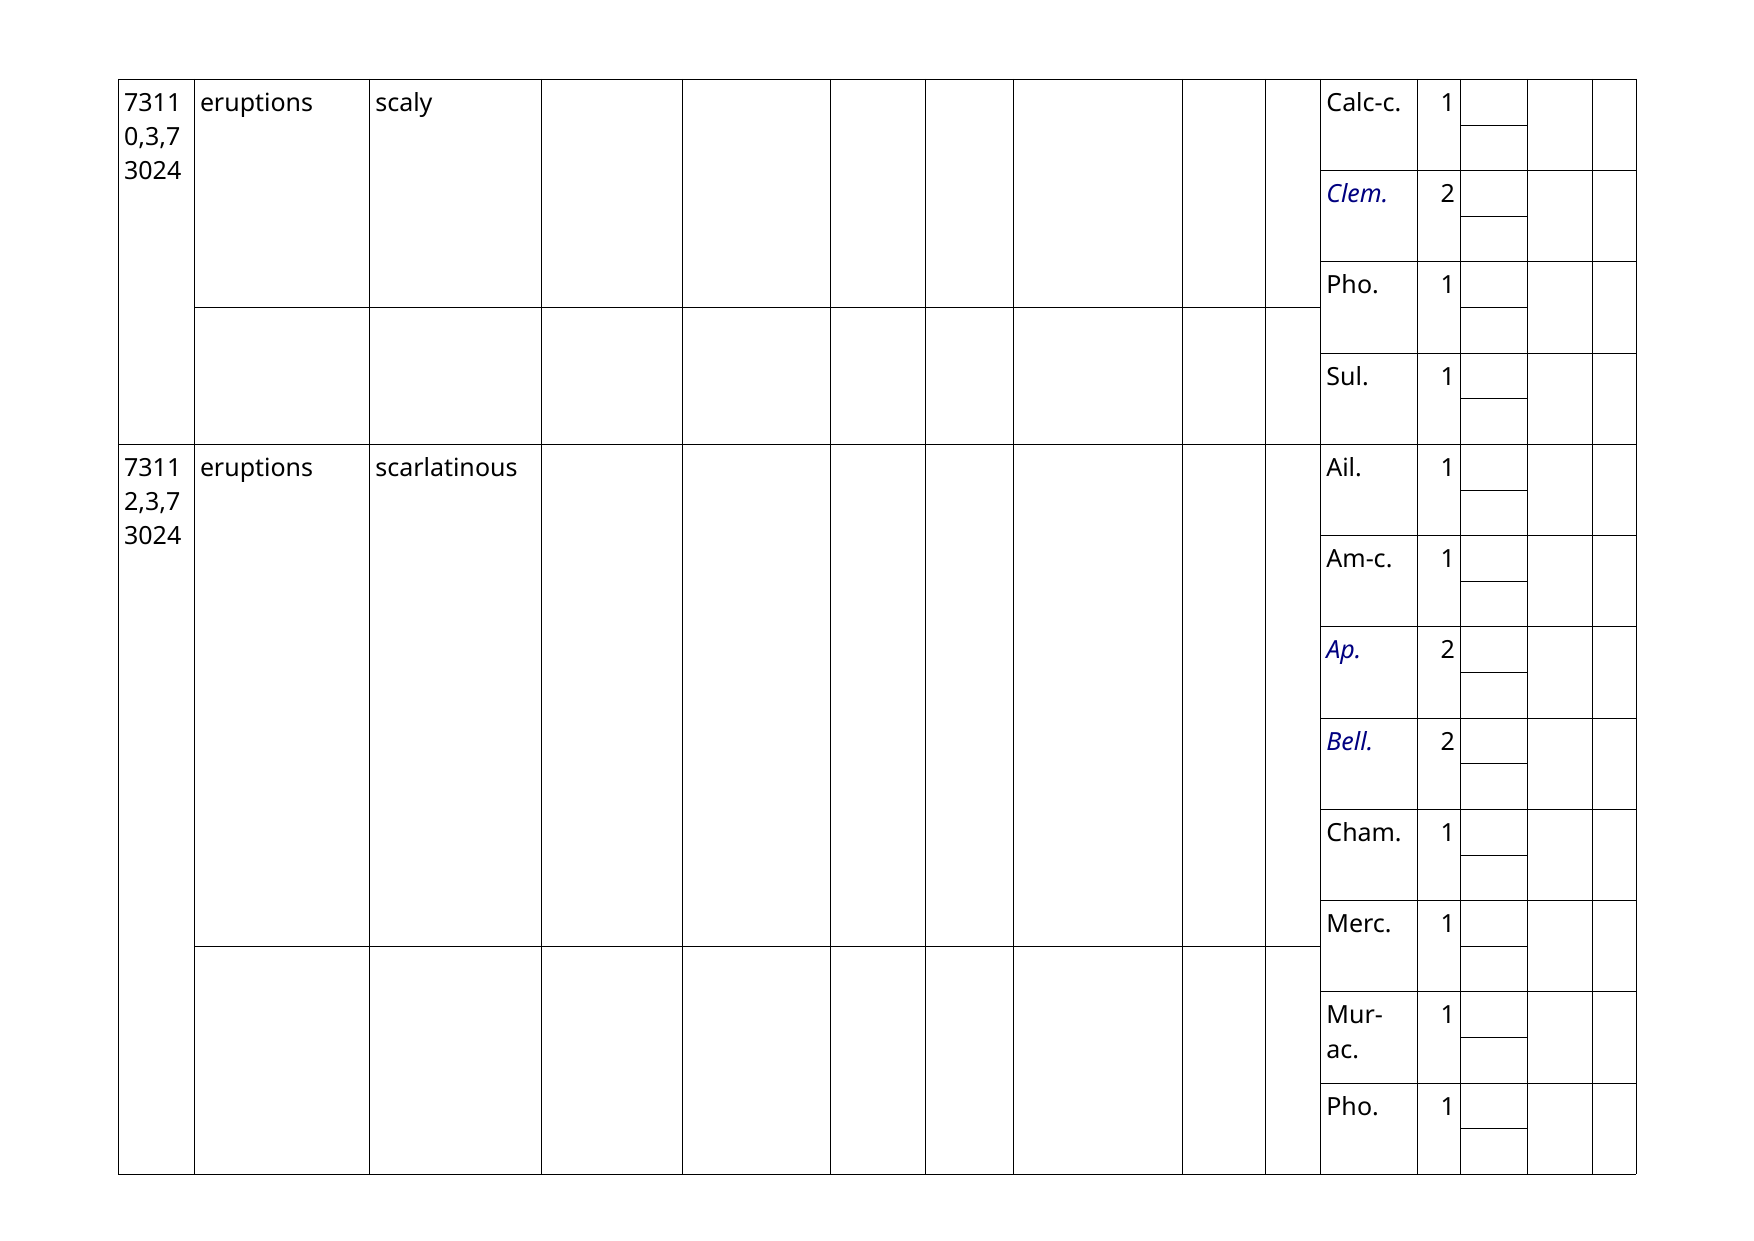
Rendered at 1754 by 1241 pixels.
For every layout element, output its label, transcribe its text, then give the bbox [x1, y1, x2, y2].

table_cell [831, 80, 925, 307]
table_cell 1 [1418, 1084, 1460, 1174]
table_cell [831, 947, 925, 1174]
table_cell [1528, 354, 1592, 444]
table_cell Am-c. [1321, 536, 1417, 626]
table_cell [1461, 1084, 1527, 1128]
table_cell [1266, 445, 1320, 946]
table_cell [195, 947, 369, 1174]
table_cell [1528, 262, 1592, 353]
table_cell [1461, 491, 1527, 535]
table_cell [1461, 764, 1527, 809]
table_cell [683, 80, 830, 307]
table_cell [1593, 536, 1636, 626]
table_cell [542, 308, 682, 444]
table_cell [1593, 719, 1636, 809]
table_cell [1461, 582, 1527, 626]
table_cell Clem. [1321, 171, 1417, 261]
table_cell [1461, 354, 1527, 398]
table_cell [1461, 1038, 1527, 1083]
table_cell [1593, 901, 1636, 991]
table_cell [1266, 80, 1320, 307]
table_cell eruptions [195, 445, 369, 946]
table_cell [1461, 262, 1527, 307]
table_cell [195, 308, 369, 444]
table_cell [1461, 171, 1527, 216]
table_cell [831, 308, 925, 444]
table_cell [1461, 627, 1527, 672]
table_cell Merc. [1321, 901, 1417, 991]
table_cell 73112,3,73024 [119, 445, 194, 1174]
table_cell [1528, 1084, 1592, 1174]
table_cell 73110,3,73024 [119, 80, 194, 444]
table_cell [926, 80, 1013, 307]
table_cell [1461, 810, 1527, 854]
table_cell [1183, 445, 1265, 946]
table_cell [1593, 354, 1636, 444]
table_cell [1593, 445, 1636, 535]
table_cell [1528, 992, 1592, 1083]
table_cell [1528, 445, 1592, 535]
table_cell Calc-c. [1321, 80, 1417, 170]
table_cell [683, 308, 830, 444]
table_cell Cham. [1321, 810, 1417, 900]
table_cell 1 [1418, 445, 1460, 535]
table_cell [1593, 262, 1636, 353]
table_cell 2 [1418, 171, 1460, 261]
table_cell [1461, 399, 1527, 444]
table_cell Mur-ac. [1321, 992, 1417, 1083]
table_cell [542, 80, 682, 307]
table_cell [831, 445, 925, 946]
table_cell [1461, 536, 1527, 581]
table_cell [1461, 126, 1527, 170]
table_cell [1266, 947, 1320, 1174]
table_cell [1461, 673, 1527, 718]
table_cell Bell. [1321, 719, 1417, 809]
table_cell [1183, 308, 1265, 444]
table_cell [1183, 947, 1265, 1174]
table_cell [683, 445, 830, 946]
table_cell [1593, 1084, 1636, 1174]
table_cell [1461, 719, 1527, 763]
table_cell [1528, 627, 1592, 718]
table_cell [542, 947, 682, 1174]
table_cell 1 [1418, 536, 1460, 626]
table_cell [1593, 80, 1636, 170]
table_cell [1014, 308, 1182, 444]
table_cell [1528, 810, 1592, 900]
table_cell scarlatinous [370, 445, 541, 946]
table_cell [1461, 856, 1527, 900]
table_cell [926, 308, 1013, 444]
table_cell [926, 947, 1013, 1174]
table_cell [1014, 445, 1182, 946]
table_cell [1266, 308, 1320, 444]
table_cell 1 [1418, 992, 1460, 1083]
table_cell [1528, 719, 1592, 809]
table_cell Sul. [1321, 354, 1417, 444]
table_cell 2 [1418, 627, 1460, 718]
table_cell Ail. [1321, 445, 1417, 535]
table_cell [926, 445, 1013, 946]
table_cell scaly [370, 80, 541, 307]
table_cell [1014, 947, 1182, 1174]
table_cell 1 [1418, 810, 1460, 900]
table_cell [683, 947, 830, 1174]
table_cell [542, 445, 682, 946]
table_cell [1593, 171, 1636, 261]
table_cell [1461, 901, 1527, 946]
table_cell [1593, 992, 1636, 1083]
table_cell [1461, 947, 1527, 991]
table_cell 2 [1418, 719, 1460, 809]
table_cell [370, 947, 541, 1174]
table_cell 1 [1418, 262, 1460, 353]
table_cell Pho. [1321, 262, 1417, 353]
table_cell 1 [1418, 354, 1460, 444]
table_cell [1528, 80, 1592, 170]
table_cell Ap. [1321, 627, 1417, 718]
table_cell [370, 308, 541, 444]
table_cell [1593, 627, 1636, 718]
table_cell [1528, 171, 1592, 261]
table_cell Pho. [1321, 1084, 1417, 1174]
table_cell [1461, 80, 1527, 124]
table_cell [1461, 445, 1527, 489]
table_cell [1461, 1129, 1527, 1174]
table_cell [1528, 901, 1592, 991]
table_cell 1 [1418, 80, 1460, 170]
table_cell eruptions [195, 80, 369, 307]
table_cell [1528, 536, 1592, 626]
table_cell [1461, 217, 1527, 261]
table_cell [1183, 80, 1265, 307]
table_cell [1461, 308, 1527, 353]
table_cell [1014, 80, 1182, 307]
table_cell [1593, 810, 1636, 900]
table_cell 1 [1418, 901, 1460, 991]
table_cell [1461, 992, 1527, 1037]
